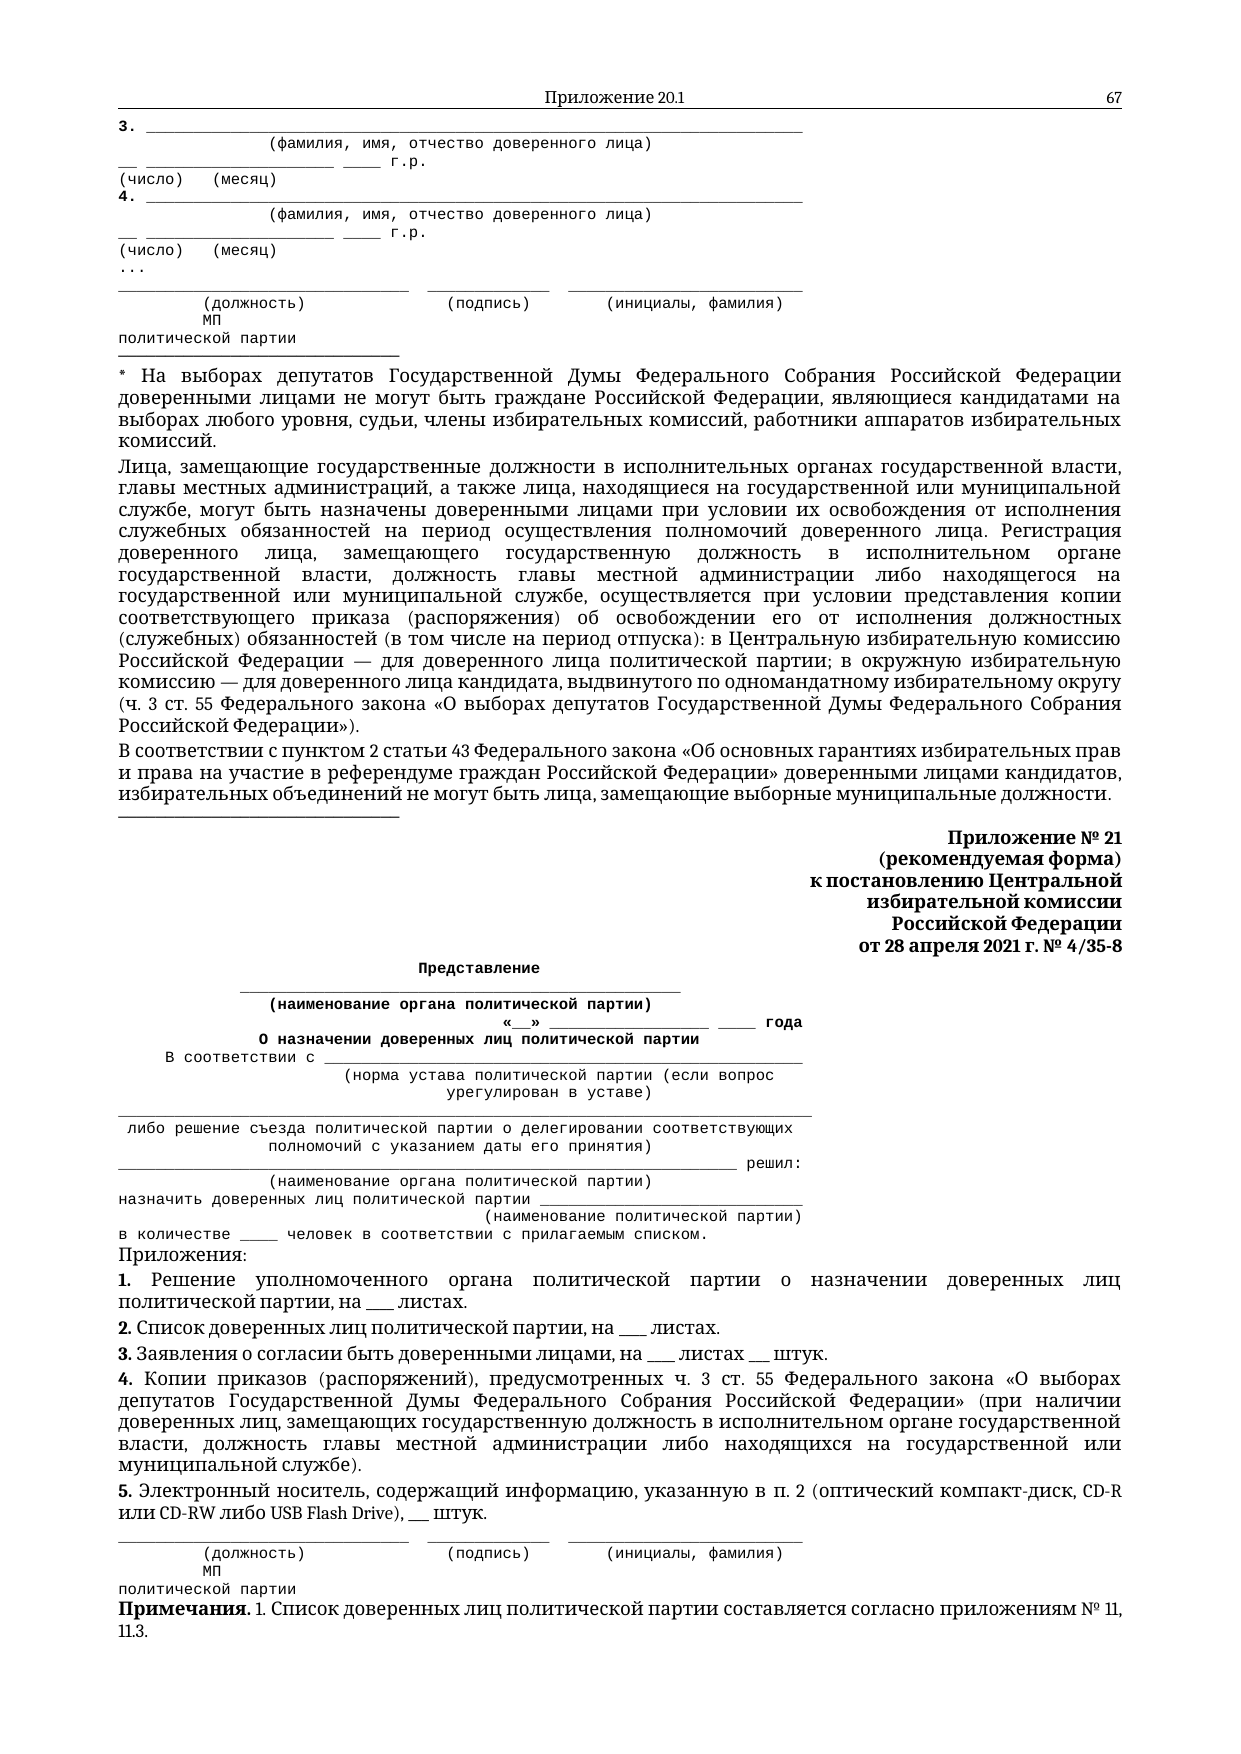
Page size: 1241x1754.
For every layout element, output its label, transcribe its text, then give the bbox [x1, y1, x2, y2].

text МП [118, 313, 1122, 331]
text 5. Электронный носитель, содержащий информацию, указанную в п. 2 (оптический компакт-диск, CD-R или CD-RW либо USB Flash Drive), ___ штук. [118, 1481, 1122, 1524]
text (число) (месяц) [118, 171, 1122, 189]
text Приложения: [118, 1244, 1122, 1266]
text назначить доверенных лиц политической партии ____________________________ [118, 1191, 1122, 1209]
text ────────────────────────────── [118, 348, 1122, 366]
text «__» _________________ ____ года [118, 1014, 1122, 1032]
text (наименование политической партии) [118, 1209, 1122, 1227]
text политической партии [118, 1581, 1122, 1599]
text (фамилия, имя, отчество доверенного лица) [118, 136, 1122, 153]
text Представление [118, 961, 1122, 979]
text 3. ______________________________________________________________________ [118, 118, 1122, 136]
text урегулирован в уставе) [118, 1085, 1122, 1103]
text _______________________________ _____________ _________________________ [118, 1528, 1122, 1546]
text __________________________________________________________________ решил: [118, 1156, 1122, 1173]
text 4. ______________________________________________________________________ [118, 189, 1122, 207]
text (число) (месяц) [118, 242, 1122, 260]
text (должность) (подпись) (инициалы, фамилия) [118, 1546, 1122, 1563]
text либо решение съезда политической партии о делегировании соответствующих [118, 1120, 1122, 1138]
text _______________________________________________ [118, 979, 1122, 996]
text Приложение № 21 (рекомендуемая форма) к постановлению Центральной избирательной комиссии Российской Федерации от 28 апреля 2021 г. № 4/35-8 [118, 827, 1122, 957]
text ... [118, 260, 1122, 277]
text __ ____________________ ____ г.р. [118, 224, 1122, 242]
text В соответствии с пунктом 2 статьи 43 Федерального закона «Об основных гарантиях избирательных прав и права на участие в референдуме граждан Российской Федерации» доверенными лицами кандидатов, избирательных объединений не могут быть лица, замещающие выборные муниципальные должности. [118, 741, 1122, 806]
text (норма устава политической партии (если вопрос [118, 1067, 1122, 1085]
text 3. Заявления о согласии быть доверенными лицами, на ____ листах ___ штук. [118, 1343, 1122, 1364]
text 2. Список доверенных лиц политической партии, на ____ листах. [118, 1317, 1122, 1339]
text _______________________________ _____________ _________________________ [118, 277, 1122, 295]
text полномочий с указанием даты его принятия) [118, 1138, 1122, 1156]
text Лица, замещающие государственные должности в исполнительных органах государственной власти, главы местных администраций, а также лица, находящиеся на государственной или муниципальной службе, могут быть назначены доверенными лицами при условии их освобождения от исполнения служебных обязанностей на период осуществления полномочий доверенного лица. Регистрация доверенного лица, замещающего государственную должность в исполнительном органе государственной власти, должность главы местной администрации либо находящегося на государственной или муниципальной службе, осуществляется при условии представления копии соответствующего приказа (распоряжения) об освобождении его от исполнения должностных (служебных) обязанностей (в том числе на период отпуска): в Центральную избирательную комиссию Российской Федерации — для доверенного лица политической партии; в окружную избирательную комиссию — для доверенного лица кандидата, выдвинутого по одномандатному избирательному округу (ч. 3 ст. 55 Федерального закона «О выборах депутатов Государственной Думы Федерального Собрания Российской Федерации»). [118, 456, 1122, 737]
text ────────────────────────────── [118, 810, 1122, 827]
text __________________________________________________________________________ [118, 1103, 1122, 1120]
text (наименование органа политической партии) [118, 996, 1122, 1014]
text В соответствии с ___________________________________________________ [118, 1049, 1122, 1067]
text политической партии [118, 331, 1122, 348]
text в количестве ____ человек в соответствии с прилагаемым списком. [118, 1227, 1122, 1244]
text (наименование органа политической партии) [118, 1173, 1122, 1191]
text * На выборах депутатов Государственной Думы Федерального Собрания Российской Федерации доверенными лицами не могут быть граждане Российской Федерации, являющиеся кандидатами на выборах любого уровня, судьи, члены избирательных комиссий, работники аппаратов избирательных комиссий. [118, 366, 1122, 452]
text __ ____________________ ____ г.р. [118, 153, 1122, 171]
text О назначении доверенных лиц политической партии [118, 1032, 1122, 1049]
text Примечания. 1. Список доверенных лиц политической партии составляется согласно приложениям № 11, 11.3. [118, 1599, 1122, 1642]
text (фамилия, имя, отчество доверенного лица) [118, 207, 1122, 224]
text 1. Решение уполномоченного органа политической партии о назначении доверенных лиц политической партии, на ____ листах. [118, 1270, 1122, 1313]
text МП [118, 1563, 1122, 1581]
text 4. Копии приказов (распоряжений), предусмотренных ч. 3 ст. 55 Федерального закона «О выборах депутатов Государственной Думы Федерального Собрания Российской Федерации» (при наличии доверенных лиц, замещающих государственную должность в исполнительном органе государственной власти, должность главы местной администрации либо находящихся на государственной или муниципальной службе). [118, 1369, 1122, 1477]
text (должность) (подпись) (инициалы, фамилия) [118, 295, 1122, 313]
